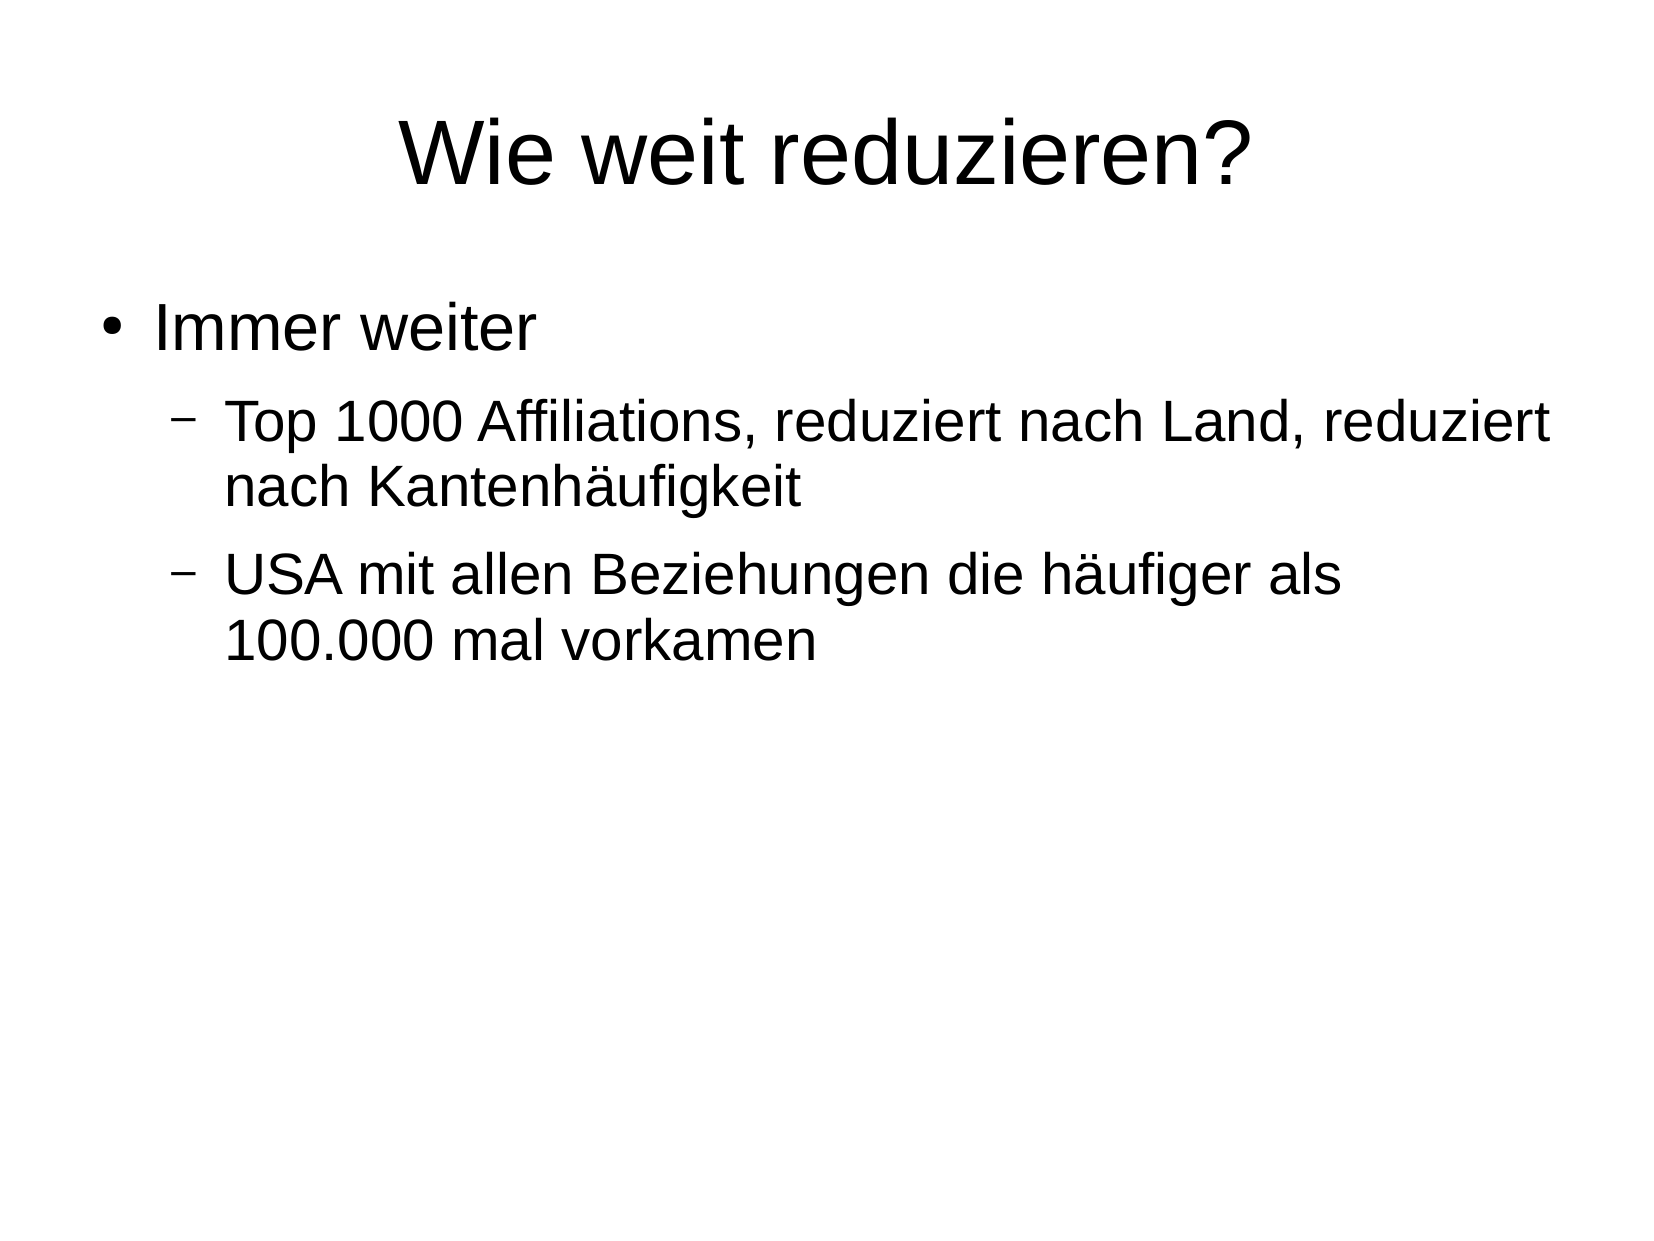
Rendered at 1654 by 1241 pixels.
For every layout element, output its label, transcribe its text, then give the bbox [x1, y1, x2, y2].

list Immer weiter Top 1000 Affiliations, reduziert nach Land, reduziert nach Kantenhäufigkeit USA mit allen Beziehungen die häufiger als 100.000 mal vorkamen [82, 290, 1571, 1010]
title Wie weit reduzieren? [82, 49, 1571, 257]
